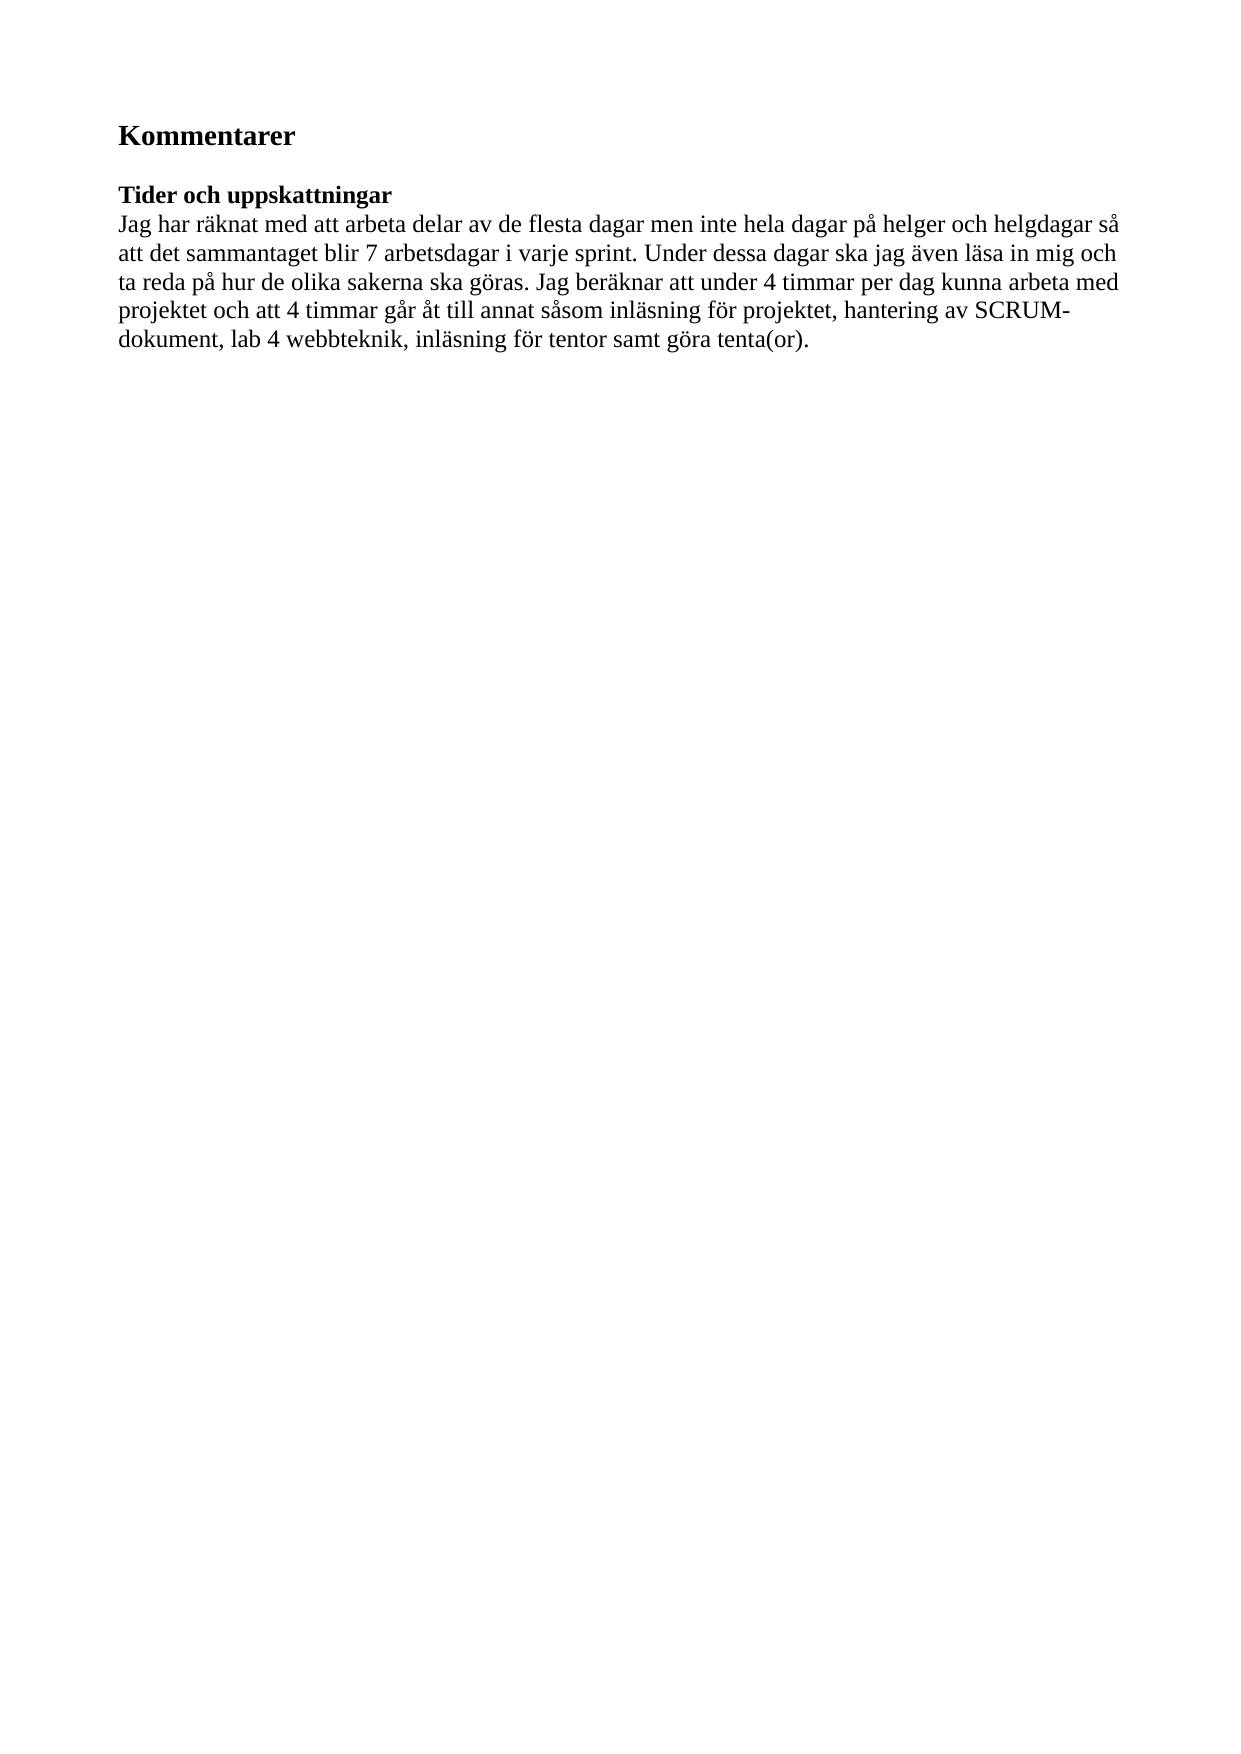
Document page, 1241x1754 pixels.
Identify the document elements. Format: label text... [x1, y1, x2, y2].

text Jag har räknat med att arbeta delar av de flesta dagar men inte hela dagar på helger och helgdagar så att det sammantaget blir 7 arbetsdagar i varje sprint. Under dessa dagar ska jag även läsa in mig och ta reda på hur de olika sakerna ska göras. Jag beräknar att under 4 timmar per dag kunna arbeta med projektet och att 4 timmar går åt till annat såsom inläsning för projektet, hantering av SCRUM-dokument, lab 4 webbteknik, inläsning för tentor samt göra tenta(or). [118, 209, 1122, 353]
text Kommentarer [118, 118, 1122, 152]
text Tider och uppskattningar [118, 180, 1122, 209]
